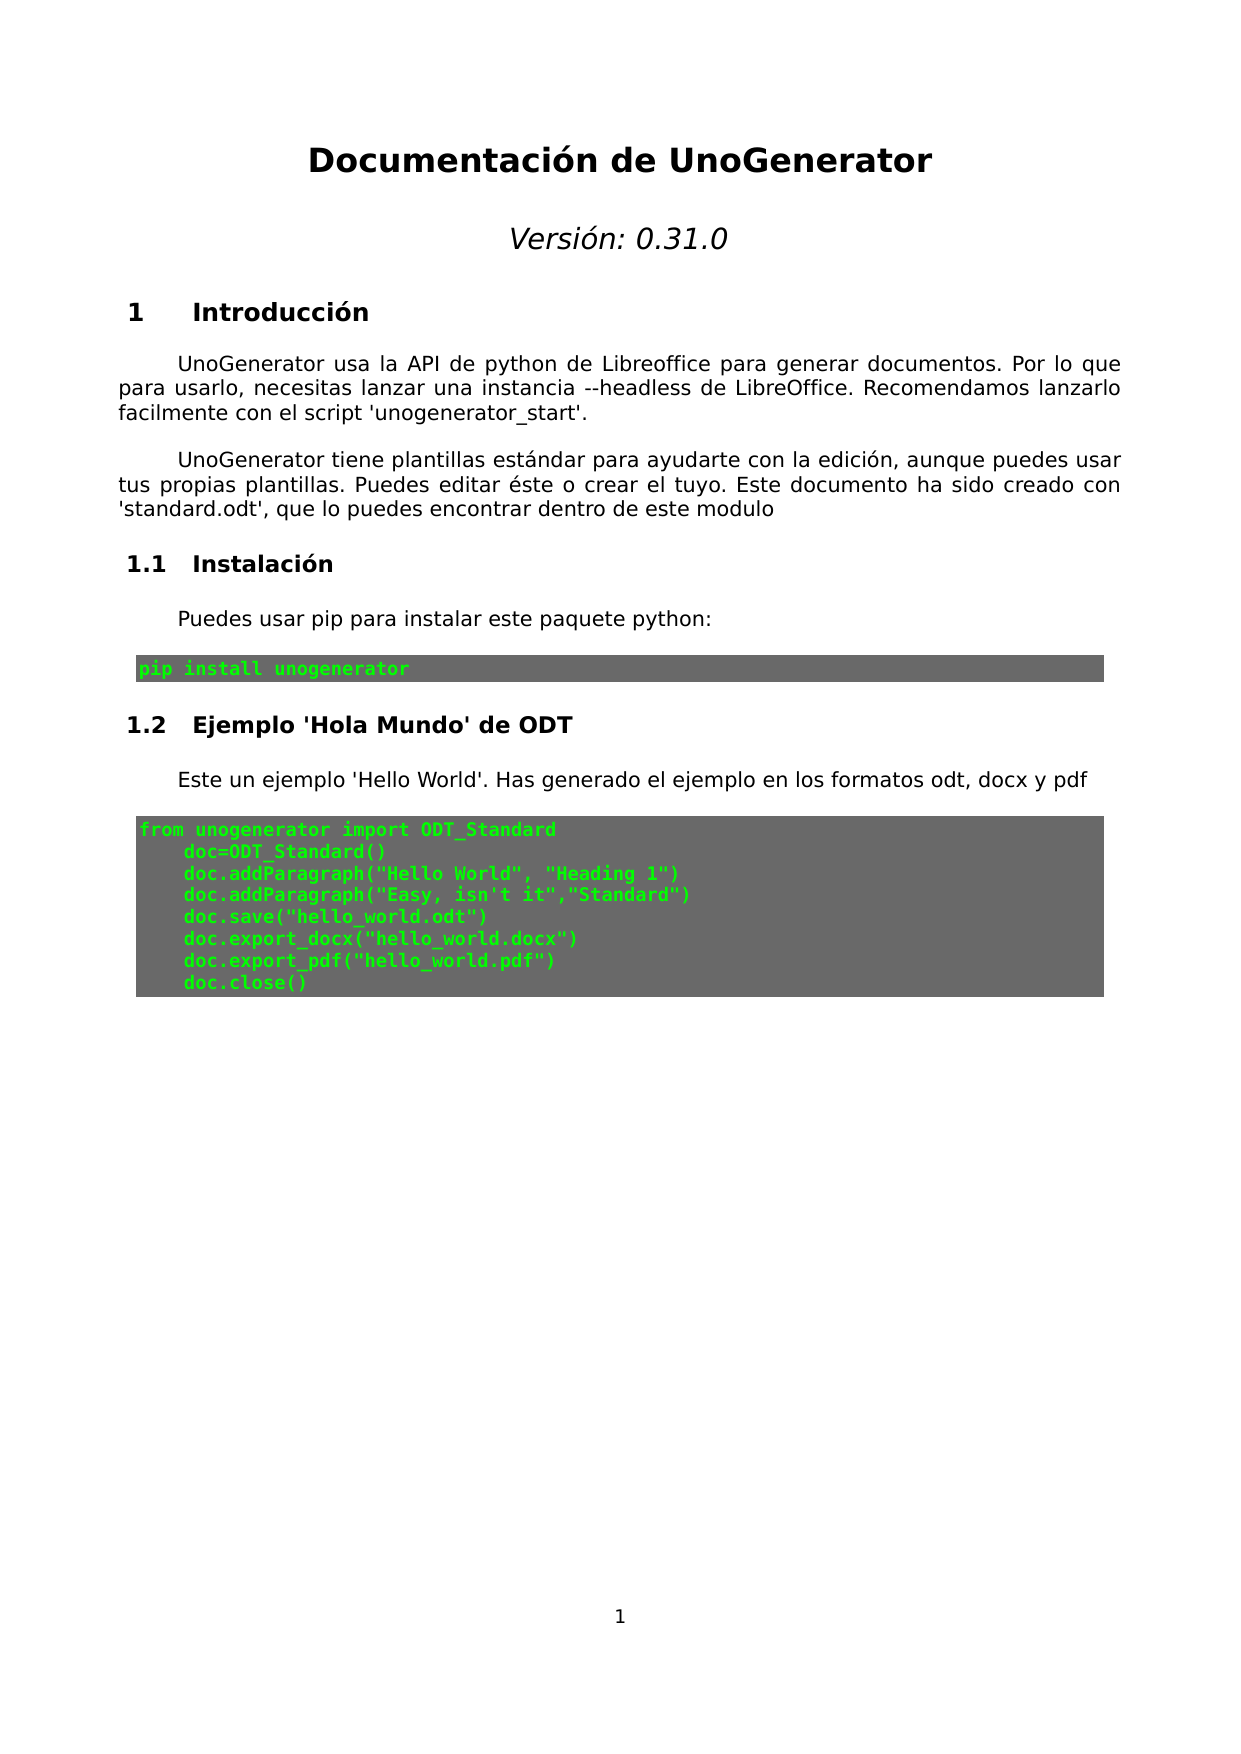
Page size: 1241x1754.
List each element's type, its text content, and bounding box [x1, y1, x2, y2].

text UnoGenerator tiene plantillas estándar para ayudarte con la edición, aunque puedes usar tus propias plantillas. Puedes editar éste o crear el tuyo. Este documento ha sido creado con 'standard.odt', que lo puedes encontrar dentro de este modulo [118, 448, 1122, 521]
subtitle Ejemplo 'Hola Mundo' de ODT [118, 712, 1122, 738]
text pip install unogenerator [136, 655, 1104, 682]
text from unogenerator import ODT_Standard doc=ODT_Standard() doc.addParagraph("Hello World", "Heading 1") doc.addParagraph("Easy, isn't it","Standard") doc.save("hello_world.odt") doc.export_docx("hello_world.docx") doc.export_pdf("hello_world.pdf") doc.close() [136, 816, 1104, 997]
subtitle Introducción [118, 299, 1122, 328]
text Puedes usar pip para instalar este paquete python: [118, 607, 1122, 631]
subtitle Versión: 0.31.0 [118, 222, 1122, 256]
title Documentación de UnoGenerator [118, 142, 1122, 181]
text Este un ejemplo 'Hello World'. Has generado el ejemplo en los formatos odt, docx y pdf [118, 768, 1122, 792]
subtitle Instalación [118, 551, 1122, 577]
text UnoGenerator usa la API de python de Libreoffice para generar documentos. Por lo que para usarlo, necesitas lanzar una instancia --headless de LibreOffice. Recomendamos lanzarlo facilmente con el script 'unogenerator_start'. [118, 352, 1122, 425]
